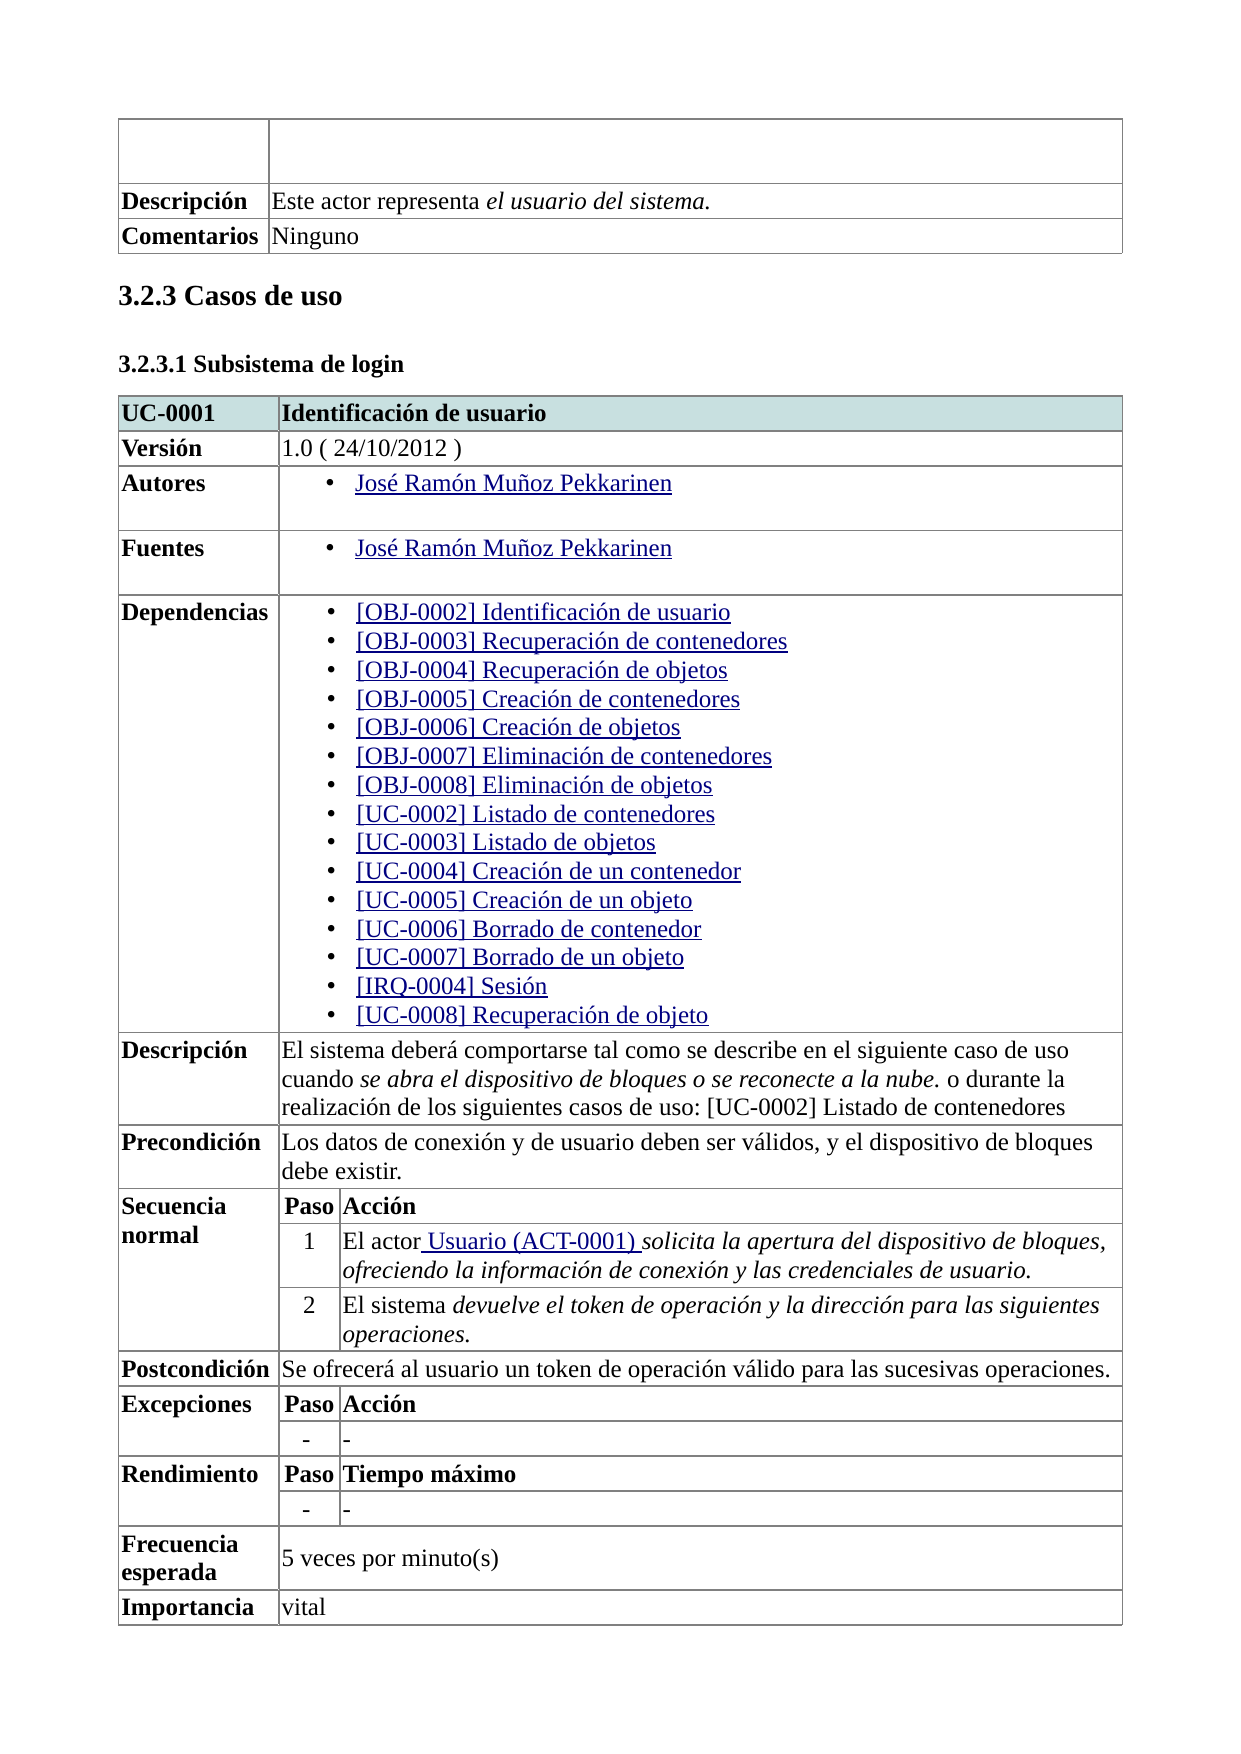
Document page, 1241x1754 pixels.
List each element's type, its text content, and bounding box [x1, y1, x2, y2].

table_cell Los datos de conexión y de usuario deben ser válidos, y el dispositivo de bloques debe existir. [280, 1126, 1122, 1188]
table_cell Importancia [119, 1591, 278, 1624]
table_header UC-0001 [119, 397, 278, 430]
table_cell Acción [341, 1387, 1122, 1420]
table_cell Tiempo máximo [341, 1457, 1122, 1490]
table_cell Versión [119, 432, 278, 465]
table_cell - [341, 1492, 1122, 1525]
table_cell Se ofrecerá al usuario un token de operación válido para las sucesivas operaciones. [280, 1352, 1122, 1385]
subtitle 3.2.3 Casos de uso [118, 278, 1122, 312]
table_cell Descripción [119, 1033, 278, 1124]
table_cell - [341, 1422, 1122, 1455]
table_cell Fuentes [119, 531, 278, 594]
table_cell Descripción [119, 184, 268, 218]
table_cell [119, 120, 268, 183]
table_cell Paso [280, 1189, 339, 1223]
subtitle 3.2.3.1 Subsistema de login [118, 349, 1122, 378]
table_cell Frecuencia esperada [119, 1527, 278, 1589]
table_cell Precondición [119, 1126, 278, 1188]
table_cell vital [280, 1591, 1122, 1624]
table_cell El sistema deberá comportarse tal como se describe en el siguiente caso de uso cuando se abra el dispositivo de bloques o se reconecte a la nube. o durante la realización de los siguientes casos de uso: [UC-0002] Listado de contenedores [280, 1033, 1122, 1124]
table_cell Paso [280, 1457, 339, 1490]
table_cell 1 [280, 1224, 339, 1287]
table_cell Secuencia normal [119, 1189, 278, 1350]
table_cell Este actor representa el usuario del sistema. [270, 184, 1122, 218]
table_cell [270, 120, 1122, 183]
table_cell Comentarios [119, 219, 268, 253]
table_cell El sistema devuelve el token de operación y la dirección para las siguientes operaciones. [341, 1288, 1122, 1350]
table_cell José Ramón Muñoz Pekkarinen [280, 531, 1122, 594]
table_cell Rendimiento [119, 1457, 278, 1525]
table_cell Dependencias [119, 596, 278, 1032]
table_cell Postcondición [119, 1352, 278, 1385]
table_cell Acción [341, 1189, 1122, 1223]
table_cell José Ramón Muñoz Pekkarinen [280, 467, 1122, 529]
table_cell Excepciones [119, 1387, 278, 1455]
table_cell 1.0 ( 24/10/2012 ) [280, 432, 1122, 465]
table_cell El actor Usuario (ACT-0001) solicita la apertura del dispositivo de bloques, ofreciendo la información de conexión y las credenciales de usuario. [341, 1224, 1122, 1287]
table_cell - [280, 1422, 339, 1455]
table_cell - [280, 1492, 339, 1525]
table_cell Paso [280, 1387, 339, 1420]
table_cell 2 [280, 1288, 339, 1350]
table_cell [OBJ-0002] Identificación de usuario [OBJ-0003] Recuperación de contenedores [OBJ-0004] Recuperación de objetos [OBJ-0005] Creación de contenedores [OBJ-0006] Creación de objetos [OBJ-0007] Eliminación de contenedores [OBJ-0008] Eliminación de objetos [UC-0002] Listado de contenedores [UC-0003] Listado de objetos [UC-0004] Creación de un contenedor [UC-0005] Creación de un objeto [UC-0006] Borrado de contenedor [UC-0007] Borrado de un objeto [IRQ-0004] Sesión [UC-0008] Recuperación de objeto [280, 596, 1122, 1032]
table_header Identificación de usuario [280, 397, 1122, 430]
table_cell 5 veces por minuto(s) [280, 1527, 1122, 1589]
table_cell Ninguno [270, 219, 1122, 253]
table_cell Autores [119, 467, 278, 529]
